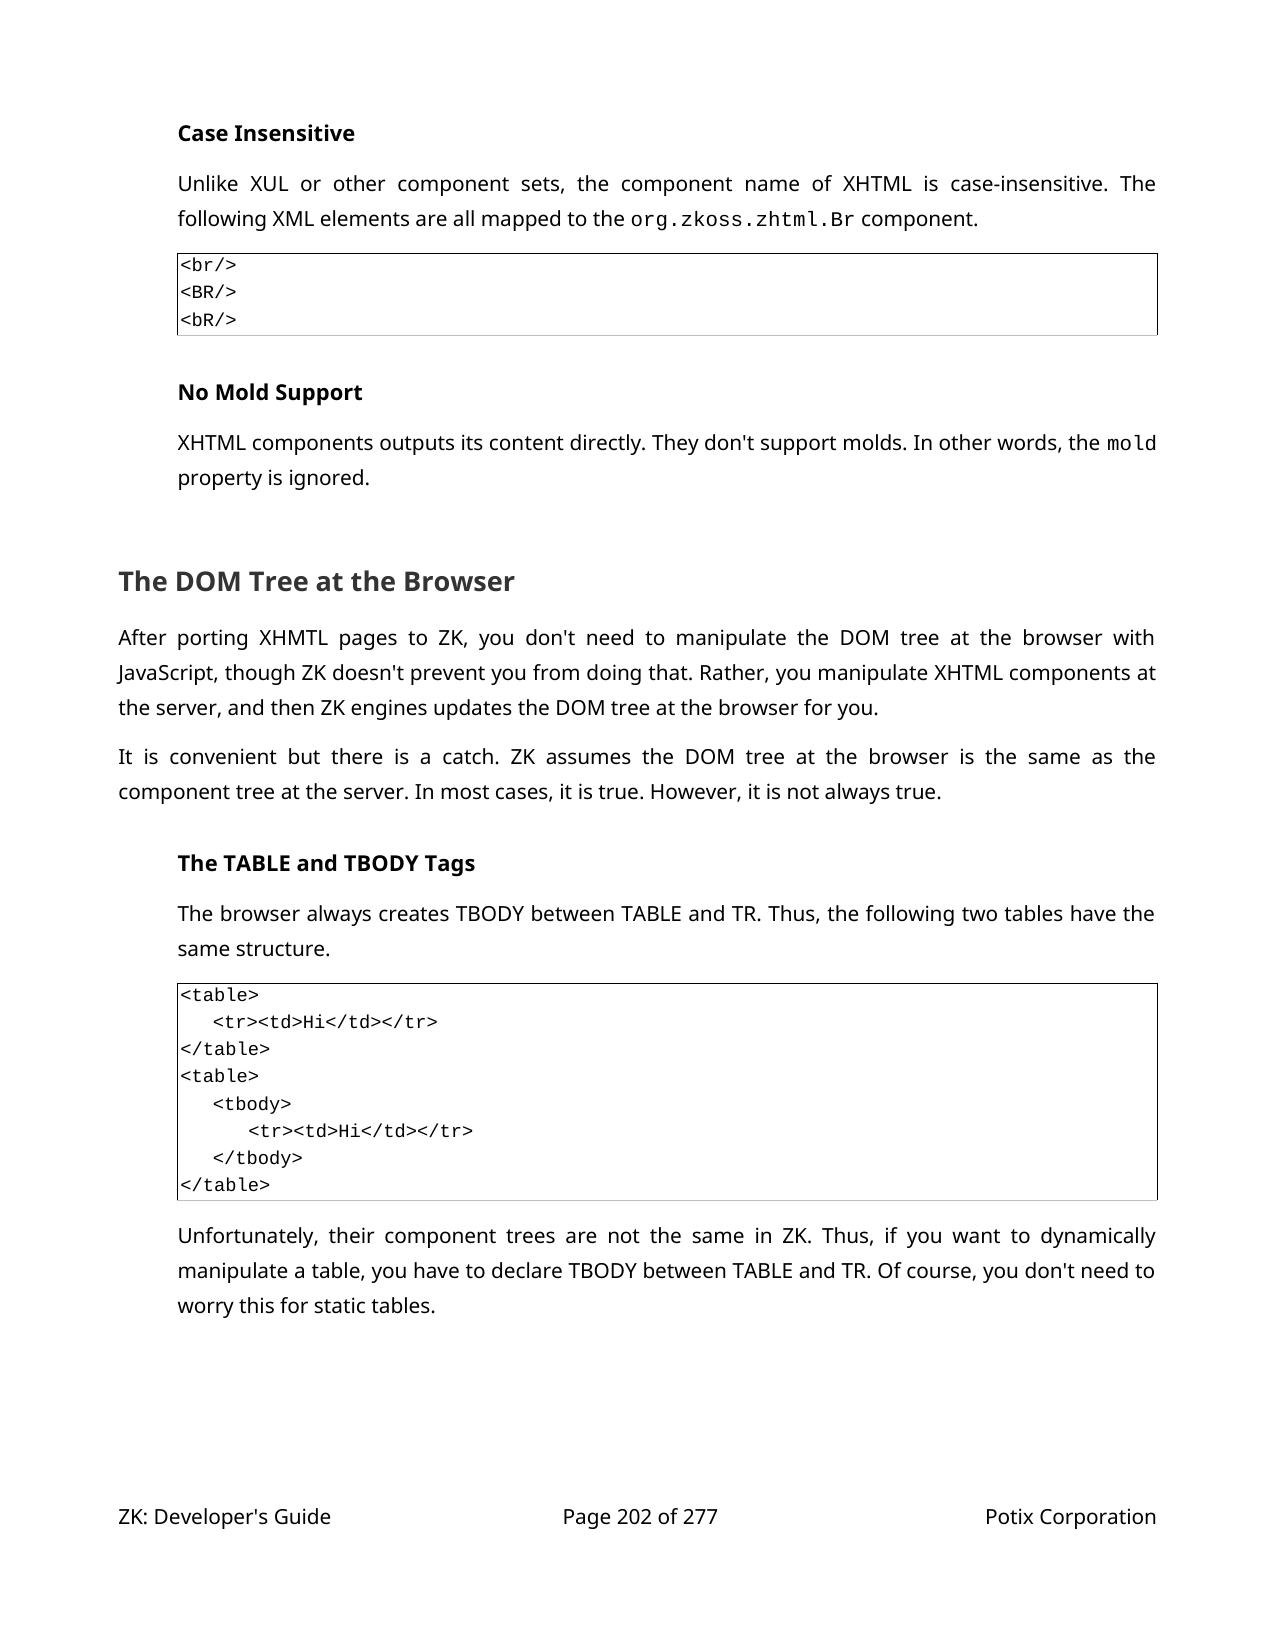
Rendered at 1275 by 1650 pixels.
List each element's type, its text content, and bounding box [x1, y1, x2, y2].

subtitle The TABLE and TBODY Tags [177, 848, 1157, 878]
text It is convenient but there is a catch. ZK assumes the DOM tree at the browser is the same as the component tree at the server. In most cases, it is true. However, it is not always true. [118, 742, 1157, 806]
subtitle No Mold Support [177, 377, 1157, 407]
text <tbody> [178, 1092, 1157, 1116]
text Unlike XUL or other component sets, the component name of XHTML is case-insensitive. The following XML elements are all mapped to the org.zkoss.zhtml.Br component. [177, 169, 1157, 232]
text </table> [178, 1037, 1157, 1061]
text <bR/> [178, 307, 1157, 335]
text XHTML components outputs its content directly. They don't support molds. In other words, the mold property is ignored. [177, 428, 1157, 492]
text </table> [178, 1173, 1157, 1200]
text <tr><td>Hi</td></tr> [178, 1119, 1157, 1143]
text The browser always creates TBODY between TABLE and TR. Thus, the following two tables have the same structure. [177, 899, 1157, 962]
text </tbody> [178, 1146, 1157, 1170]
text <br/> [178, 254, 1157, 277]
text <tr><td>Hi</td></tr> [178, 1010, 1157, 1034]
text Unfortunately, their component trees are not the same in ZK. Thus, if you want to dynamically manipulate a table, you have to declare TBODY between TABLE and TR. Of course, you don't need to worry this for static tables. [177, 1221, 1157, 1320]
text <table> [178, 1064, 1157, 1089]
text After porting XHMTL pages to ZK, you don't need to manipulate the DOM tree at the browser with JavaScript, though ZK doesn't prevent you from doing that. Rather, you manipulate XHTML components at the server, and then ZK engines updates the DOM tree at the browser for you. [118, 623, 1157, 722]
subtitle The DOM Tree at the Browser [118, 562, 1157, 599]
subtitle Case Insensitive [177, 118, 1157, 148]
text <table> [178, 984, 1157, 1007]
text <BR/> [178, 280, 1157, 304]
